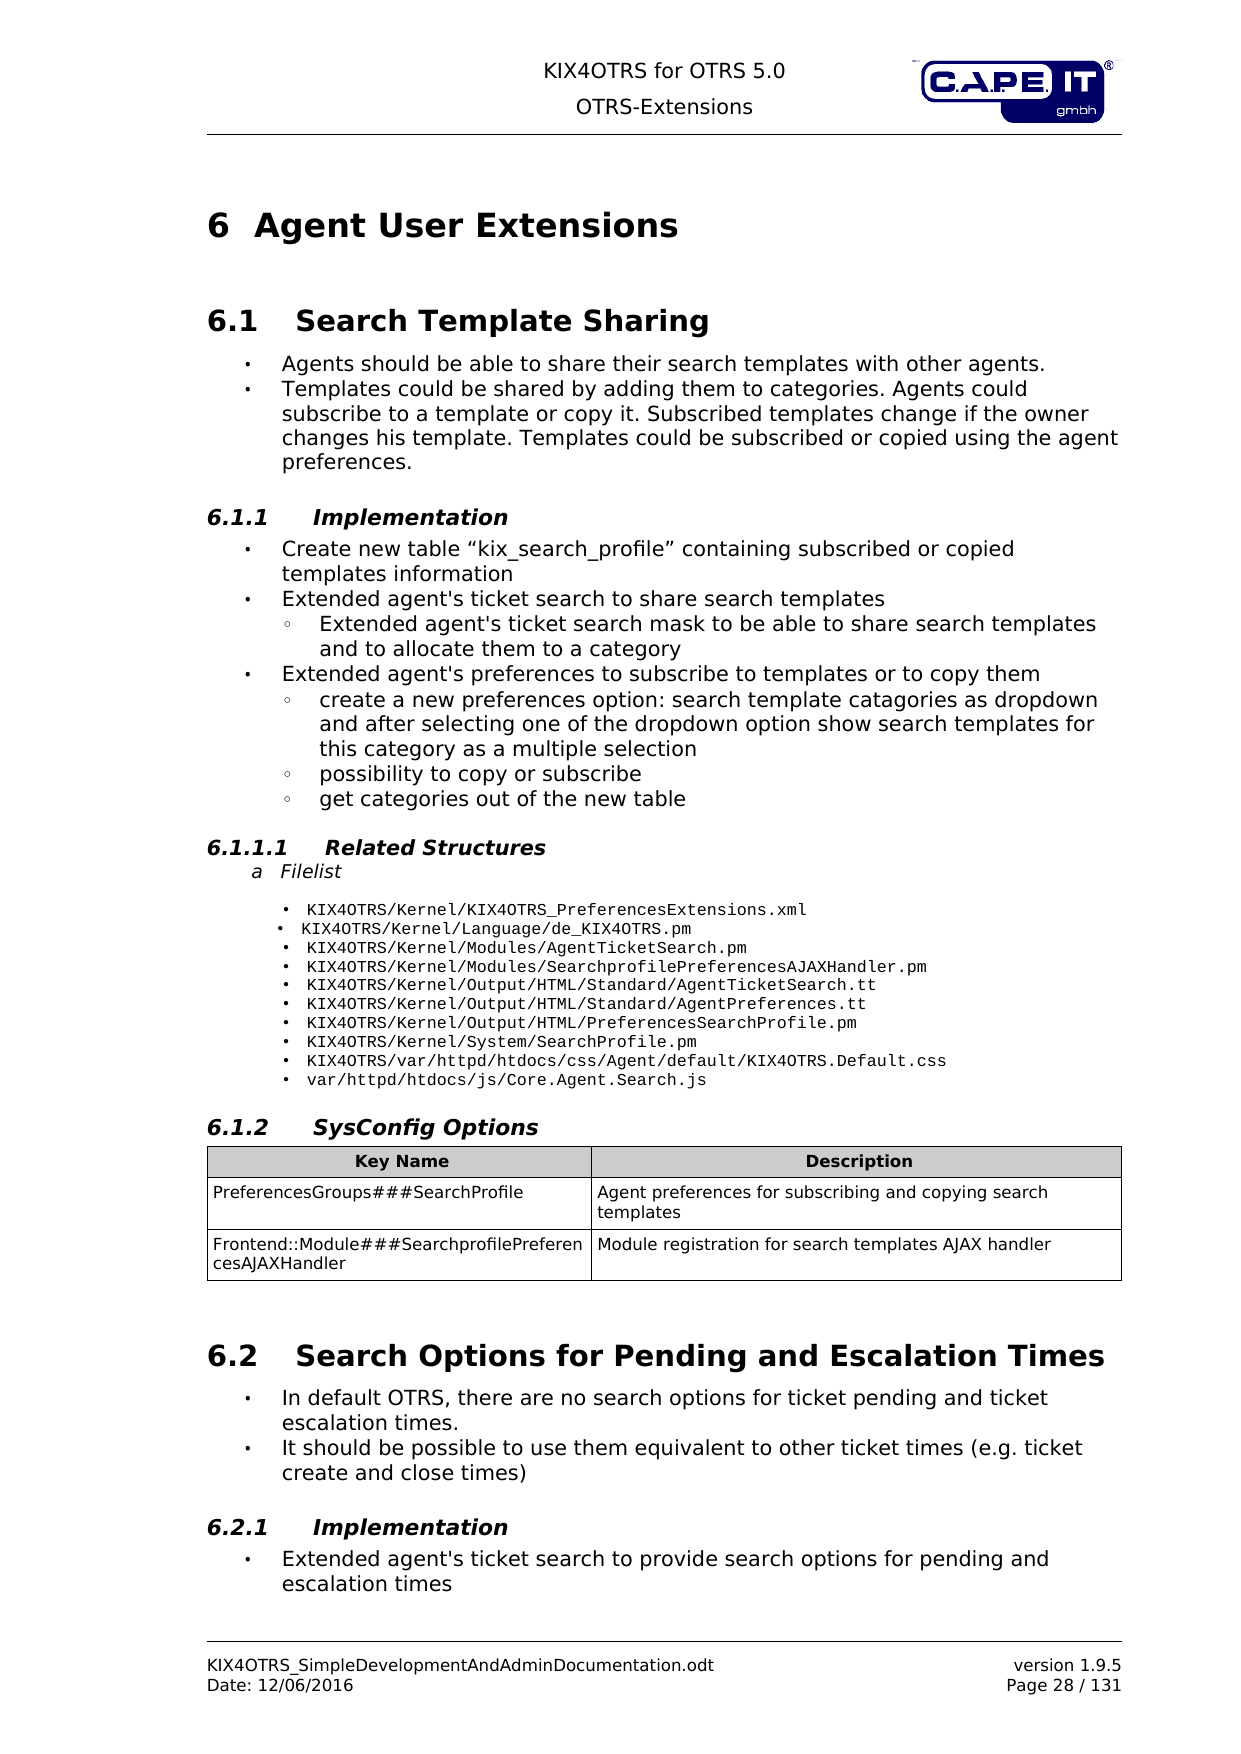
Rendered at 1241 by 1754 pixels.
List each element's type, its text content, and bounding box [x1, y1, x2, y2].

picture [921, 60, 1114, 123]
subtitle KIX4OTRS/Kernel/Output/HTML/Standard/AgentTicketSearch.tt [283, 977, 1122, 996]
list Extended agent's preferences to subscribe to templates or to copy them [244, 661, 1122, 687]
subtitle Agent User Extensions [207, 207, 1122, 245]
subtitle KIX4OTRS/Kernel/Output/HTML/PreferencesSearchProfile.pm [283, 1015, 1122, 1033]
subtitle KIX4OTRS/Kernel/Modules/AgentTicketSearch.pm [283, 939, 1122, 958]
subtitle KIX4OTRS/Kernel/Output/HTML/Standard/AgentPreferences.tt [283, 996, 1122, 1015]
subtitle Implementation [207, 505, 1122, 530]
subtitle KIX4OTRS/Kernel/KIX4OTRS_PreferencesExtensions.xml [283, 902, 1122, 920]
table_cell Frontend::Module###SearchprofilePreferencesAJAXHandler [208, 1230, 591, 1280]
subtitle KIX4OTRS/var/httpd/htdocs/css/Agent/default/KIX4OTRS.Default.css [283, 1052, 1122, 1071]
subtitle KIX4OTRS/Kernel/Modules/SearchprofilePreferencesAJAXHandler.pm [283, 958, 1122, 977]
subtitle Implementation [207, 1515, 1122, 1541]
list possibility to copy or subscribe [282, 761, 1122, 787]
list Extended agent's ticket search mask to be able to share search templates and to allocate them to a category [282, 612, 1122, 661]
subtitle Related Structures [207, 836, 1122, 861]
subtitle var/httpd/htdocs/js/Core.Agent.Search.js [283, 1071, 1122, 1090]
table_cell Agent preferences for subscribing and copying search templates [592, 1178, 1121, 1228]
subtitle SysConfig Options [207, 1115, 1122, 1140]
table_header Description [592, 1147, 1121, 1177]
subtitle Filelist [251, 861, 1122, 883]
subtitle KIX4OTRS/Kernel/Language/de_KIX4OTRS.pm [277, 920, 1122, 939]
list create a new preferences option: search template catagories as dropdown and after selecting one of the dropdown option show search templates for this category as a multiple selection [282, 687, 1122, 761]
list get categories out of the new table [282, 787, 1122, 812]
table_header Key Name [208, 1147, 591, 1177]
list Agents should be able to share their search templates with other agents. [244, 351, 1122, 376]
subtitle KIX4OTRS/Kernel/System/SearchProfile.pm [283, 1033, 1122, 1052]
list Extended agent's ticket search to share search templates [244, 586, 1122, 612]
subtitle Search Template Sharing [207, 304, 1122, 338]
list Create new table “kix_search_profile” containing subscribed or copied templates information [244, 536, 1122, 586]
table_cell PreferencesGroups###SearchProfile [208, 1178, 591, 1228]
subtitle Search Options for Pending and Escalation Times [207, 1339, 1122, 1373]
list It should be possible to use them equivalent to other ticket times (e.g. ticket create and close times) [244, 1435, 1122, 1485]
list Templates could be shared by adding them to categories. Agents could subscribe to a template or copy it. Subscribed templates change if the owner changes his template. Templates could be subscribed or copied using the agent preferences. [244, 376, 1122, 475]
list In default OTRS, there are no search options for ticket pending and ticket escalation times. [244, 1385, 1122, 1435]
table_cell Module registration for search templates AJAX handler [592, 1230, 1121, 1280]
list Extended agent's ticket search to provide search options for pending and escalation times [244, 1547, 1122, 1596]
